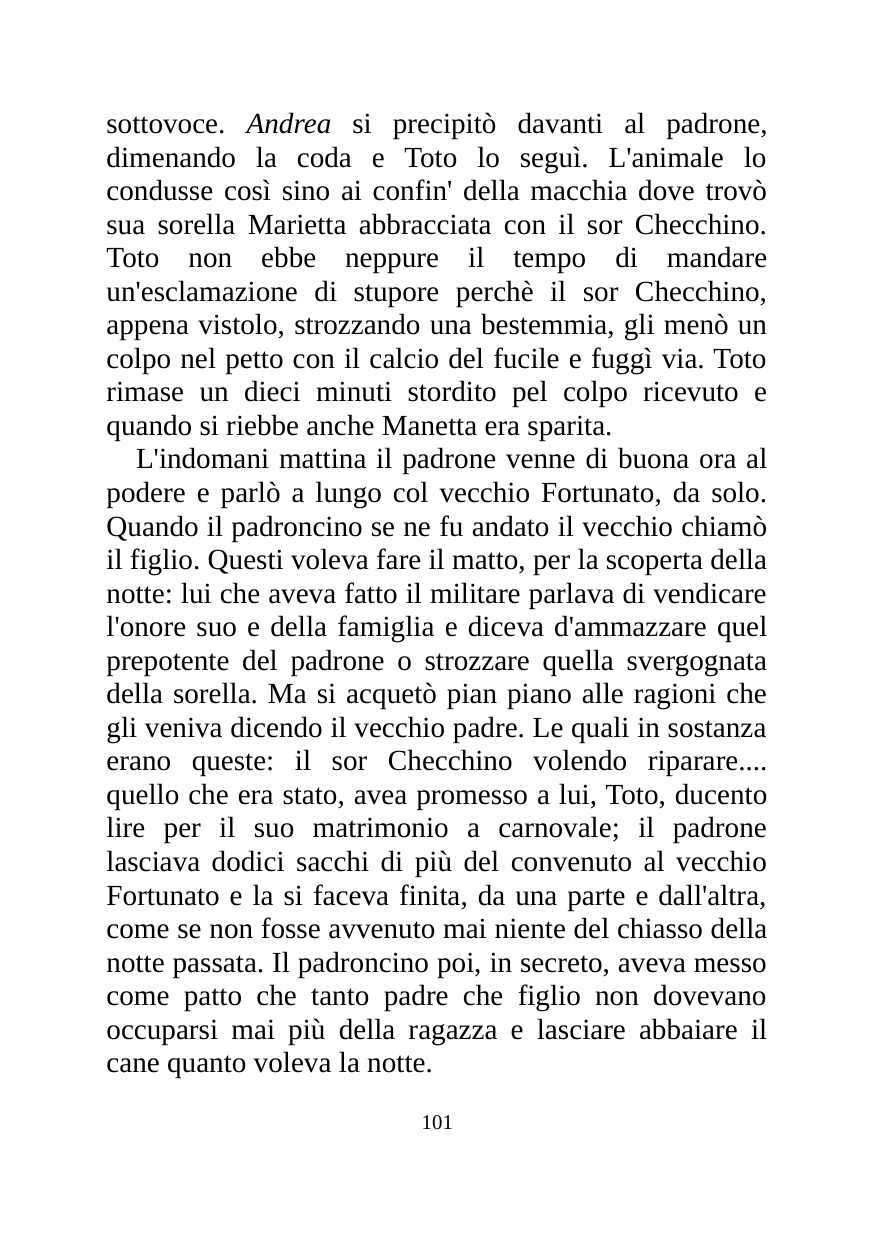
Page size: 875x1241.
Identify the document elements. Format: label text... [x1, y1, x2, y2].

text sottovoce. Andrea si precipitò davanti al padrone, dimenando la coda e Toto lo seguì. L'animale lo condusse così sino ai confin' della macchia dove trovò sua sorella Marietta abbracciata con il sor Checchino. Toto non ebbe neppure il tempo di mandare un'esclamazione di stupore perchè il sor Checchino, appena vistolo, strozzando una bestemmia, gli menò un colpo nel petto con il calcio del fucile e fuggì via. Toto rimase un dieci minuti stordito pel colpo ricevuto e quando si riebbe anche Manetta era sparita. [106, 106, 768, 442]
text L'indomani mattina il padrone venne di buona ora al podere e parlò a lungo col vecchio Fortunato, da solo. Quando il padroncino se ne fu andato il vecchio chiamò il figlio. Questi voleva fare il matto, per la scoperta della notte: lui che aveva fatto il militare parlava di vendicare l'onore suo e della famiglia e diceva d'ammazzare quel prepotente del padrone o strozzare quella svergognata della sorella. Ma si acquetò pian piano alle ragioni che gli veniva dicendo il vecchio padre. Le quali in sostanza erano queste: il sor Checchino volendo riparare.... quello che era stato, avea promesso a lui, Toto, ducento lire per il suo matrimonio a carnovale; il padrone lasciava dodici sacchi di più del convenuto al vecchio Fortunato e la si faceva finita, da una parte e dall'altra, come se non fosse avvenuto mai niente del chiasso della notte passata. Il padroncino poi, in secreto, aveva messo come patto che tanto padre che figlio non dovevano occuparsi mai più della ragazza e lasciare abbaiare il cane quanto voleva la notte. [106, 442, 768, 1079]
